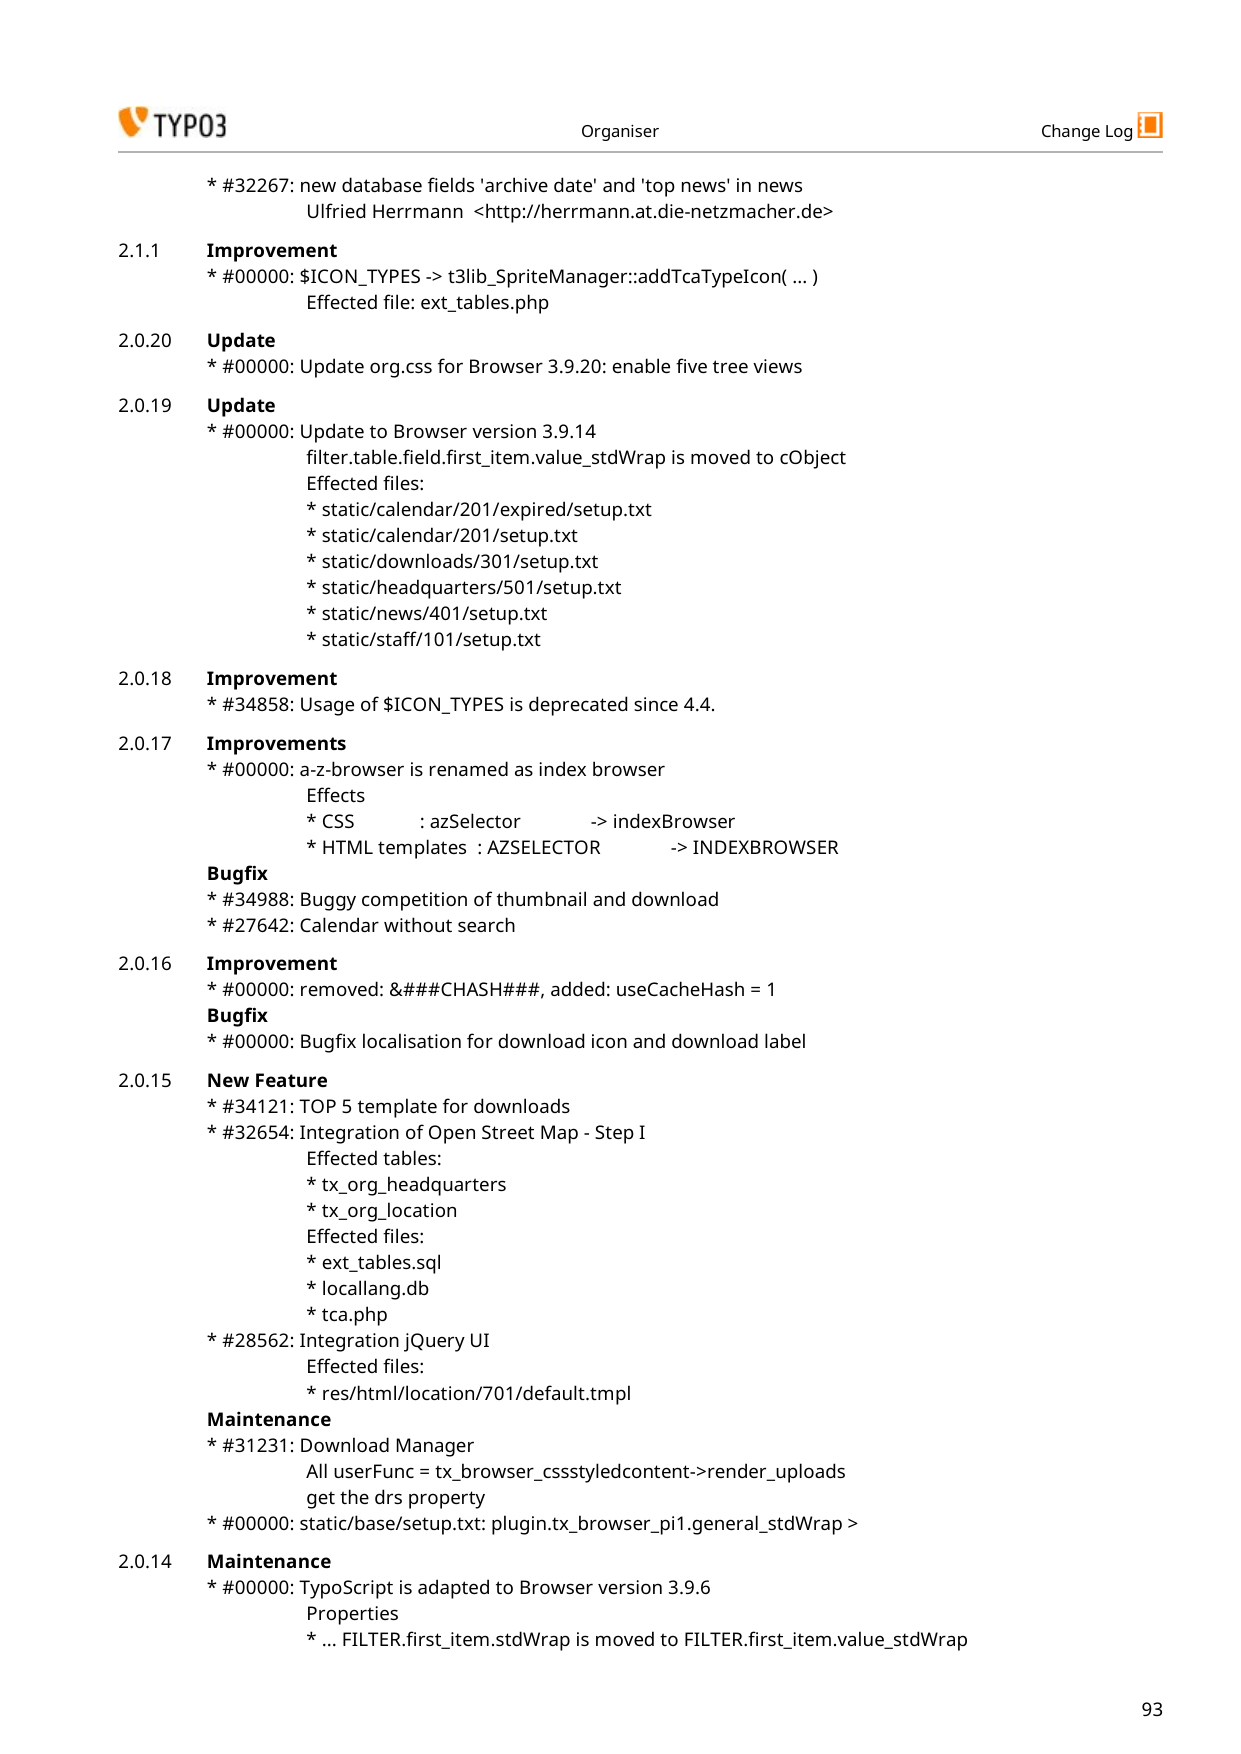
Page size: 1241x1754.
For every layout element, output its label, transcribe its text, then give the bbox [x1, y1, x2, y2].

text 2.0.14 Maintenance * #00000: TypoScript is adapted to Browser version 3.9.6 Properties * ... FILTER.first_item.stdWrap is moved to FILTER.first_item.value_stdWrap [118, 1548, 1163, 1652]
text 2.0.15 New Feature * #34121: TOP 5 template for downloads * #32654: Integration of Open Street Map - Step I Effected tables: * tx_org_headquarters * tx_org_location Effected files: * ext_tables.sql * locallang.db * tca.php * #28562: Integration jQuery UI Effected files: * res/html/location/701/default.tmpl Maintenance * #31231: Download Manager All userFunc = tx_browser_cssstyledcontent->render_uploads get the drs property * #00000: static/base/setup.txt: plugin.tx_browser_pi1.general_stdWrap > [118, 1067, 1163, 1536]
text * #32267: new database fields 'archive date' and 'top news' in news Ulfried Herrmann <http://herrmann.at.die-netzmacher.de> [118, 172, 1163, 224]
text 2.0.16 Improvement * #00000: removed: &###CHASH###, added: useCacheHash = 1 Bugfix * #00000: Bugfix localisation for download icon and download label [118, 950, 1163, 1054]
picture [118, 106, 227, 138]
text 2.0.19 Update * #00000: Update to Browser version 3.9.14 filter.table.field.first_item.value_stdWrap is moved to cObject Effected files: * static/calendar/201/expired/setup.txt * static/calendar/201/setup.txt * static/downloads/301/setup.txt * static/headquarters/501/setup.txt * static/news/401/setup.txt * static/staff/101/setup.txt [118, 392, 1163, 652]
text 2.0.17 Improvements * #00000: a-z-browser is renamed as index browser Effects * CSS : azSelector -> indexBrowser * HTML templates : AZSELECTOR -> INDEXBROWSER Bugfix * #34988: Buggy competition of thumbnail and download * #27642: Calendar without search [118, 729, 1163, 938]
text 2.1.1 Improvement * #00000: $ICON_TYPES -> t3lib_SpriteManager::addTcaTypeIcon( ... ) Effected file: ext_tables.php [118, 237, 1163, 315]
text 2.0.18 Improvement * #34858: Usage of $ICON_TYPES is deprecated since 4.4. [118, 665, 1163, 717]
picture [1137, 112, 1163, 138]
text 2.0.20 Update * #00000: Update org.css for Browser 3.9.20: enable five tree views [118, 327, 1163, 379]
